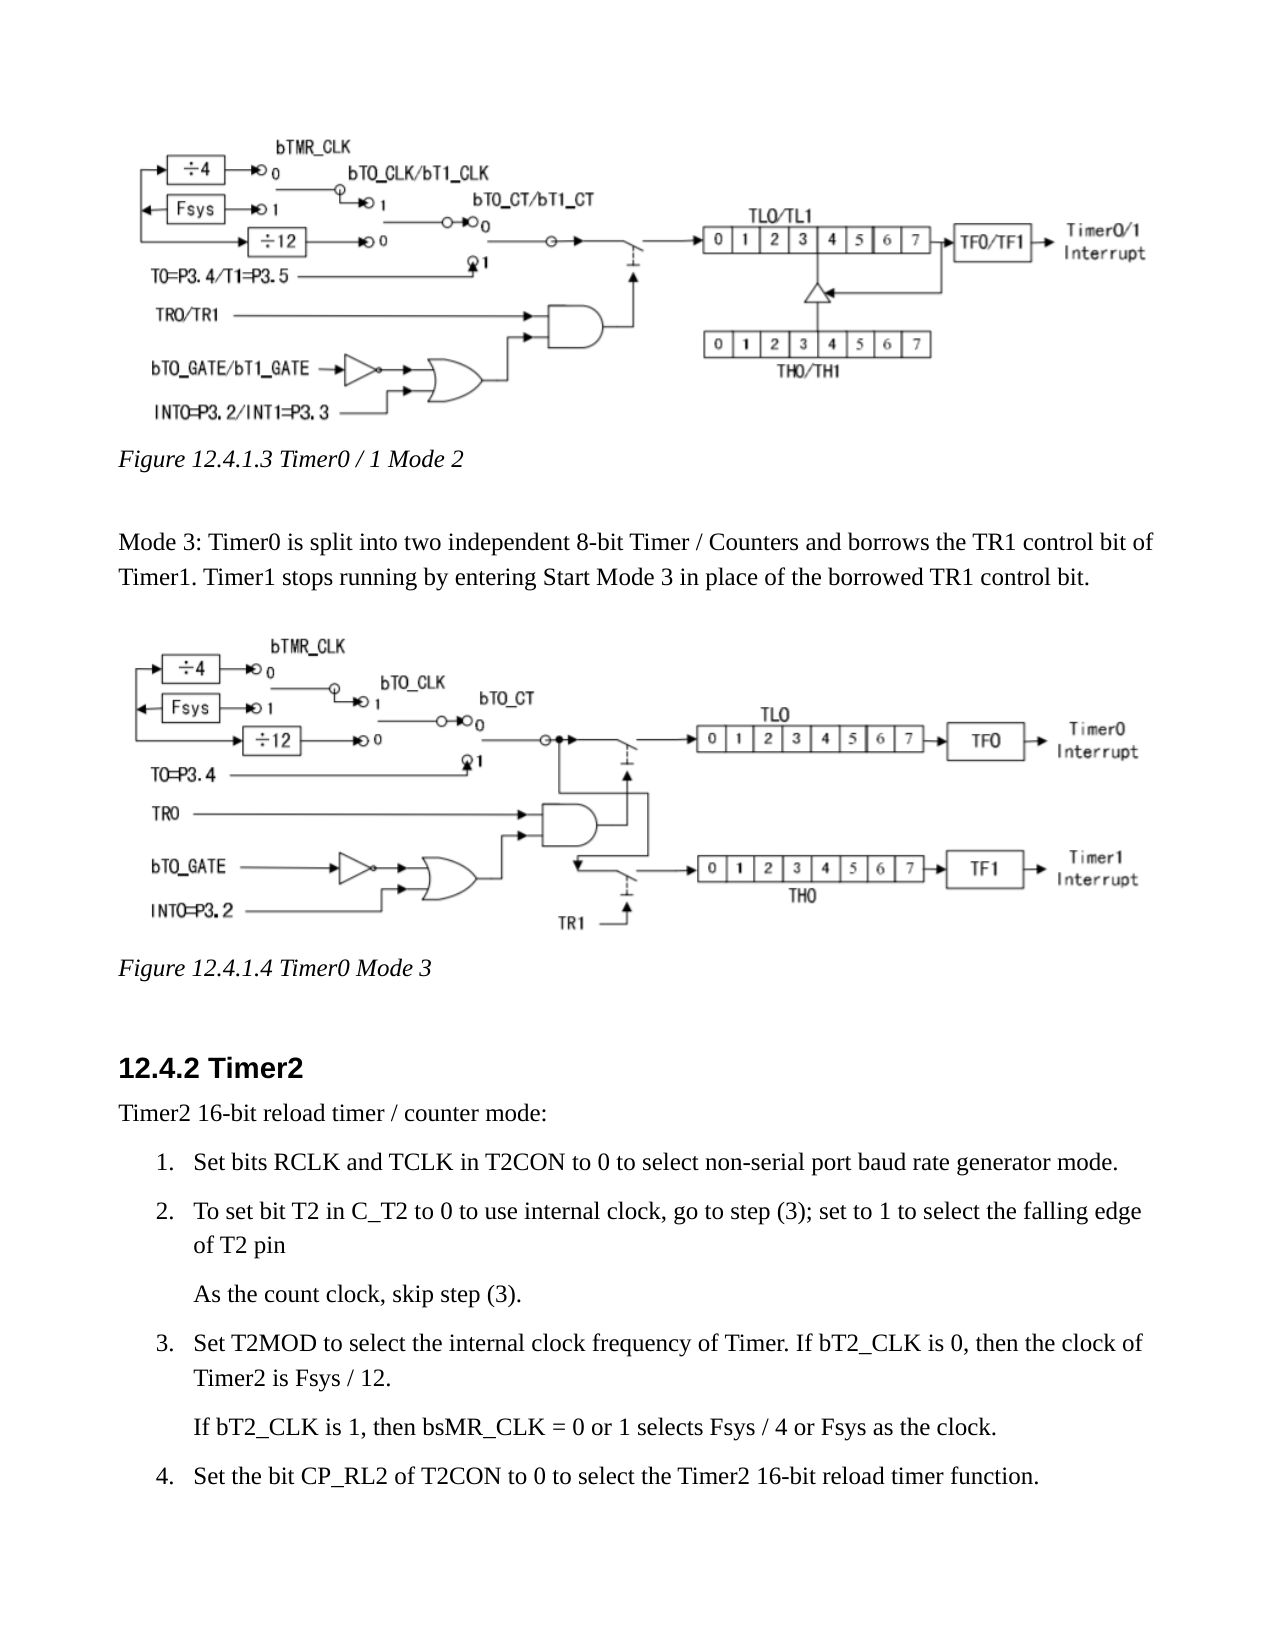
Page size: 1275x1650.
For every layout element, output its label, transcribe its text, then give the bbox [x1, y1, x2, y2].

list To set bit T2 in C_T2 to 0 to use internal clock, go to step (3); set to 1 to select the falling edge of T2 pin [156, 1196, 1157, 1259]
text Figure 12.4.1.4 Timer0 Mode 3 [118, 948, 1157, 982]
list As the count clock, skip step (3). [156, 1279, 1157, 1308]
subtitle 12.4.2 Timer2 [118, 1051, 1157, 1085]
list Set the bit CP_RL2 of T2CON to 0 to select the Timer2 16-bit reload timer function. [156, 1461, 1157, 1490]
picture [118, 623, 1157, 948]
list Set T2MOD to select the internal clock frequency of Timer. If bT2_CLK is 0, then the clock of Timer2 is Fsys / 12. [156, 1328, 1157, 1392]
picture [118, 130, 1157, 439]
list If bT2_CLK is 1, then bsMR_CLK = 0 or 1 selects Fsys / 4 or Fsys as the clock. [156, 1412, 1157, 1441]
list Set bits RCLK and TCLK in T2CON to 0 to select non-serial port baud rate generator mode. [156, 1147, 1157, 1175]
text Mode 3: Timer0 is split into two independent 8-bit Timer / Counters and borrows the TR1 control bit of Timer1. Timer1 stops running by entering Start Mode 3 in place of the borrowed TR1 control bit. [118, 527, 1157, 591]
text Figure 12.4.1.3 Timer0 / 1 Mode 2 [118, 439, 1157, 473]
text Timer2 16-bit reload timer / counter mode: [118, 1098, 1157, 1126]
